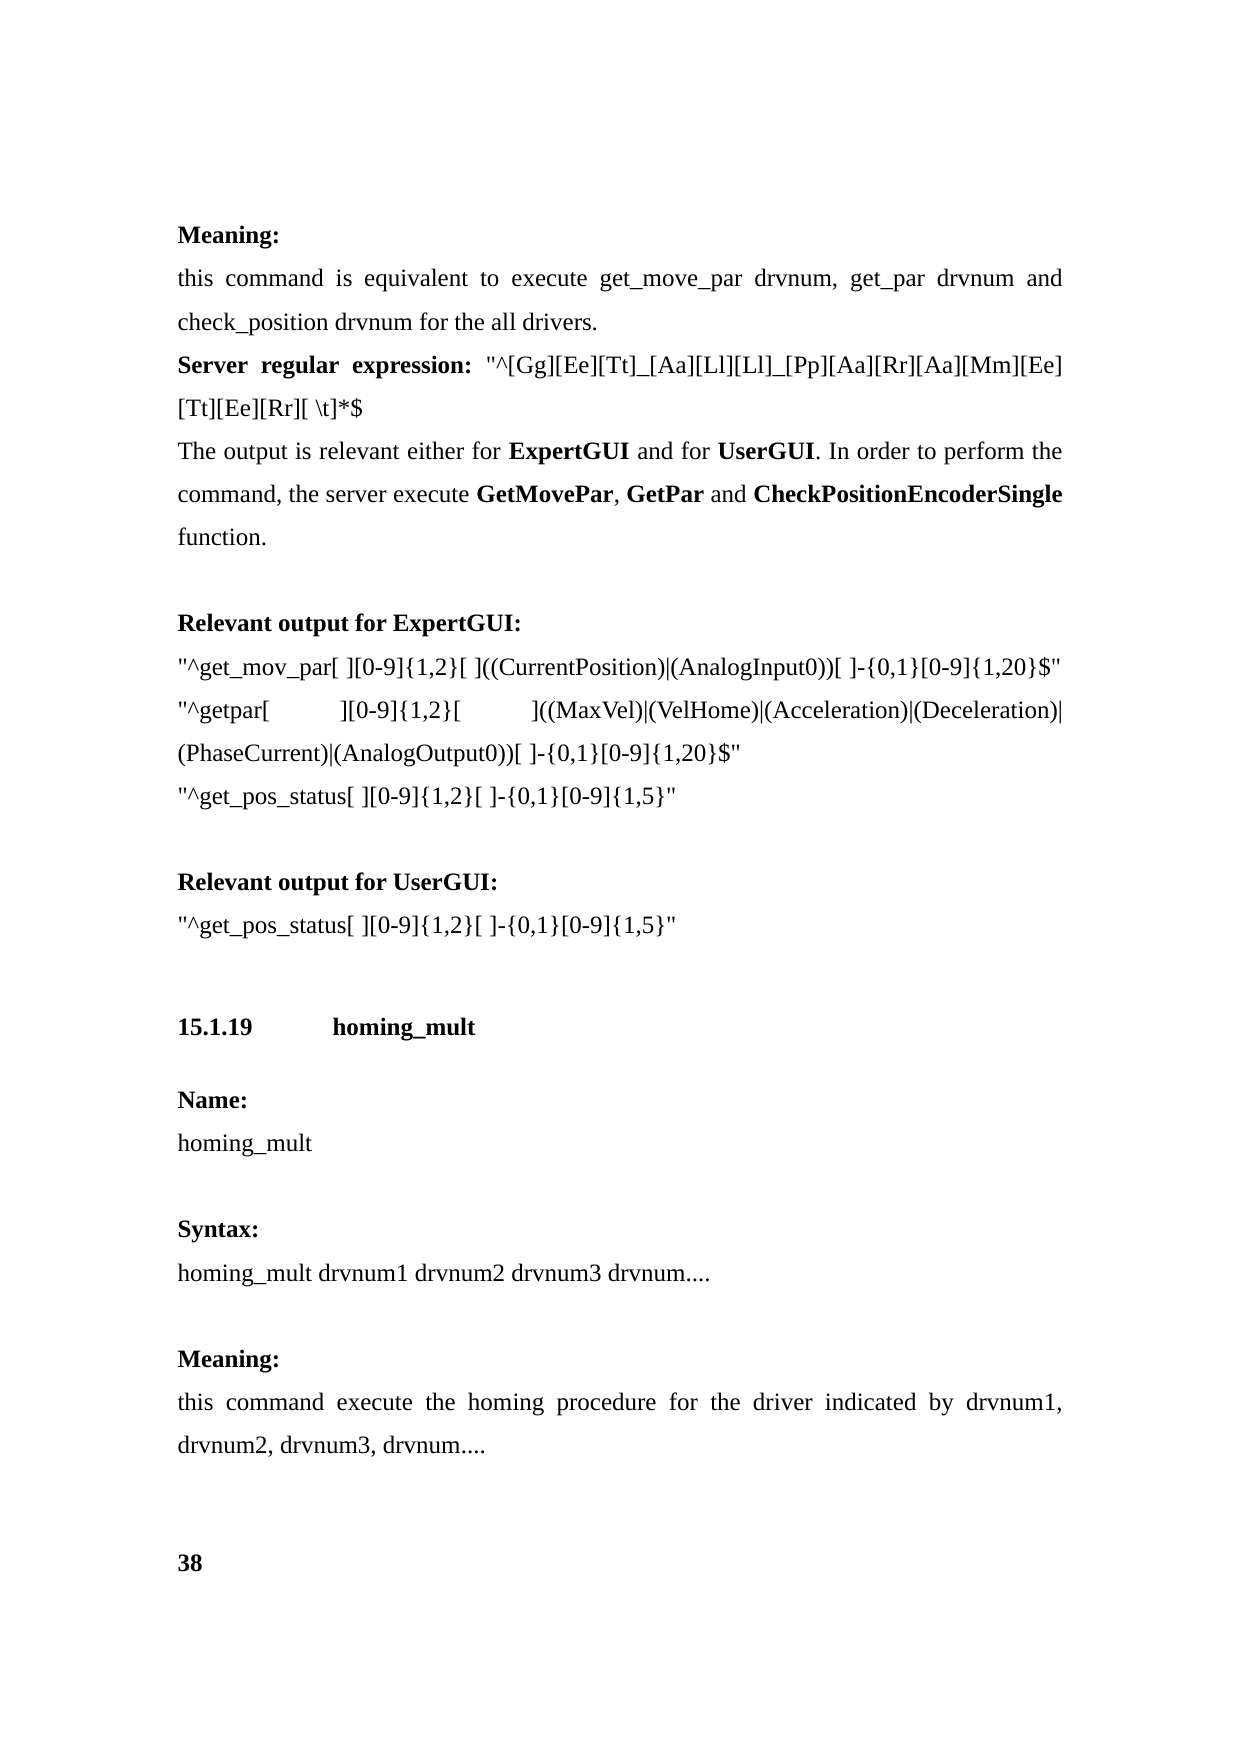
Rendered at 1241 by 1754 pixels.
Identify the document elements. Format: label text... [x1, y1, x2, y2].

text this command is equivalent to execute get_move_par drvnum, get_par drvnum and check_position drvnum for the all drivers. [177, 263, 1063, 335]
text "^get_pos_status[ ][0-9]{1,2}[ ]-{0,1}[0-9]{1,5}" [177, 781, 1063, 810]
text Meaning: [177, 220, 1063, 249]
text "^get_pos_status[ ][0-9]{1,2}[ ]-{0,1}[0-9]{1,5}" [177, 910, 1063, 939]
text Name: [177, 1085, 1063, 1114]
subtitle homing_mult [177, 1012, 1063, 1041]
text "^get_mov_par[ ][0-9]{1,2}[ ]((CurrentPosition)|(AnalogInput0))[ ]-{0,1}[0-9]{1,20}$" [177, 652, 1063, 680]
text Relevant output for ExpertGUI: [177, 608, 1063, 637]
text The output is relevant either for ExpertGUI and for UserGUI. In order to perform the command, the server execute GetMovePar, GetPar and CheckPositionEncoderSingle function. [177, 436, 1063, 551]
text Relevant output for UserGUI: [177, 867, 1063, 896]
text Server regular expression: "^[Gg][Ee][Tt]_[Aa][Ll][Ll]_[Pp][Aa][Rr][Aa][Mm][Ee][Tt][Ee][Rr][ \t]*$ [177, 350, 1063, 422]
text Meaning: [177, 1344, 1063, 1373]
text homing_mult [177, 1128, 1063, 1157]
text Syntax: [177, 1214, 1063, 1243]
text "^getpar[ ][0-9]{1,2}[ ]((MaxVel)|(VelHome)|(Acceleration)|(Deceleration)|(PhaseCurrent)|(AnalogOutput0))[ ]-{0,1}[0-9]{1,20}$" [177, 695, 1063, 767]
text homing_mult drvnum1 drvnum2 drvnum3 drvnum.... [177, 1258, 1063, 1286]
text this command execute the homing procedure for the driver indicated by drvnum1, drvnum2, drvnum3, drvnum.... [177, 1387, 1063, 1459]
